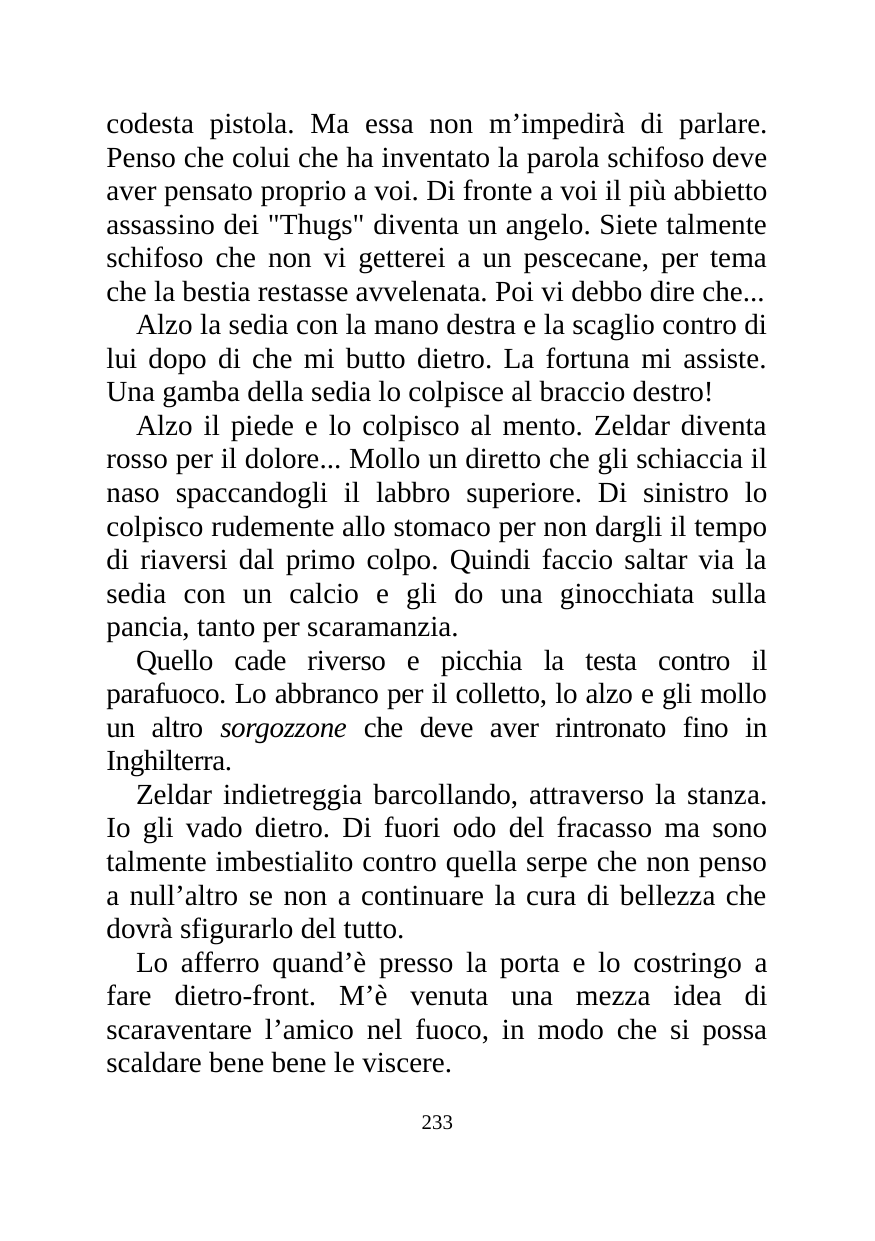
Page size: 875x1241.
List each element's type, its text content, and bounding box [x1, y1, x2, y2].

text Quello cade riverso e picchia la testa contro il parafuoco. Lo abbranco per il colletto, lo alzo e gli mollo un altro sorgozzone che deve aver rintronato fino in Inghilterra. [106, 643, 768, 777]
text Alzo la sedia con la mano destra e la scaglio contro di lui dopo di che mi butto dietro. La fortuna mi assiste. Una gamba della sedia lo colpisce al braccio destro! [106, 307, 768, 408]
text Lo afferro quand’è presso la porta e lo costringo a fare dietro-front. M’è venuta una mezza idea di scaraventare l’amico nel fuoco, in modo che si possa scaldare bene bene le viscere. [106, 945, 768, 1079]
text codesta pistola. Ma essa non m’impedirà di parlare. Penso che colui che ha inventato la parola schifoso deve aver pensato proprio a voi. Di fronte a voi il più abbietto assassino dei "Thugs" diventa un angelo. Siete talmente schifoso che non vi getterei a un pescecane, per tema che la bestia restasse avvelenata. Poi vi debbo dire che... [106, 106, 768, 307]
text Zeldar indietreggia barcollando, attraverso la stanza. Io gli vado dietro. Di fuori odo del fracasso ma sono talmente imbestialito contro quella serpe che non penso a null’altro se non a continuare la cura di bellezza che dovrà sfigurarlo del tutto. [106, 777, 768, 945]
text Alzo il piede e lo colpisco al mento. Zeldar diventa rosso per il dolore... Mollo un diretto che gli schiaccia il naso spaccandogli il labbro superiore. Di sinistro lo colpisco rudemente allo stomaco per non dargli il tempo di riaversi dal primo colpo. Quindi faccio saltar via la sedia con un calcio e gli do una ginocchiata sulla pancia, tanto per scaramanzia. [106, 408, 768, 643]
